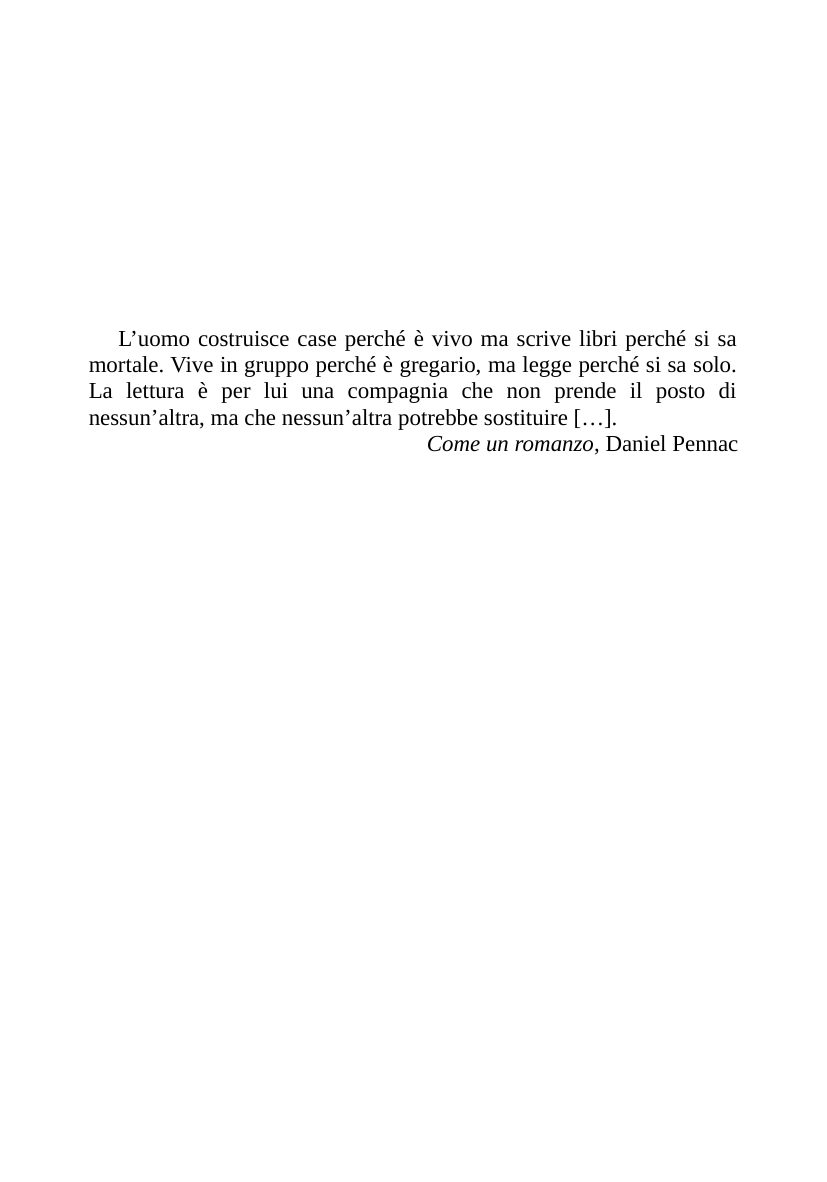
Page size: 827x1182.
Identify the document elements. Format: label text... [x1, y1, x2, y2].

text Come un romanzo, Daniel Pennac [88, 430, 738, 457]
text L’uomo costruisce case perché è vivo ma scrive libri perché si sa mortale. Vive in gruppo perché è gregario, ma legge perché si sa solo. La lettura è per lui una compagnia che non prende il posto di nessun’altra, ma che nessun’altra potrebbe sostituire […]. [88, 325, 738, 430]
